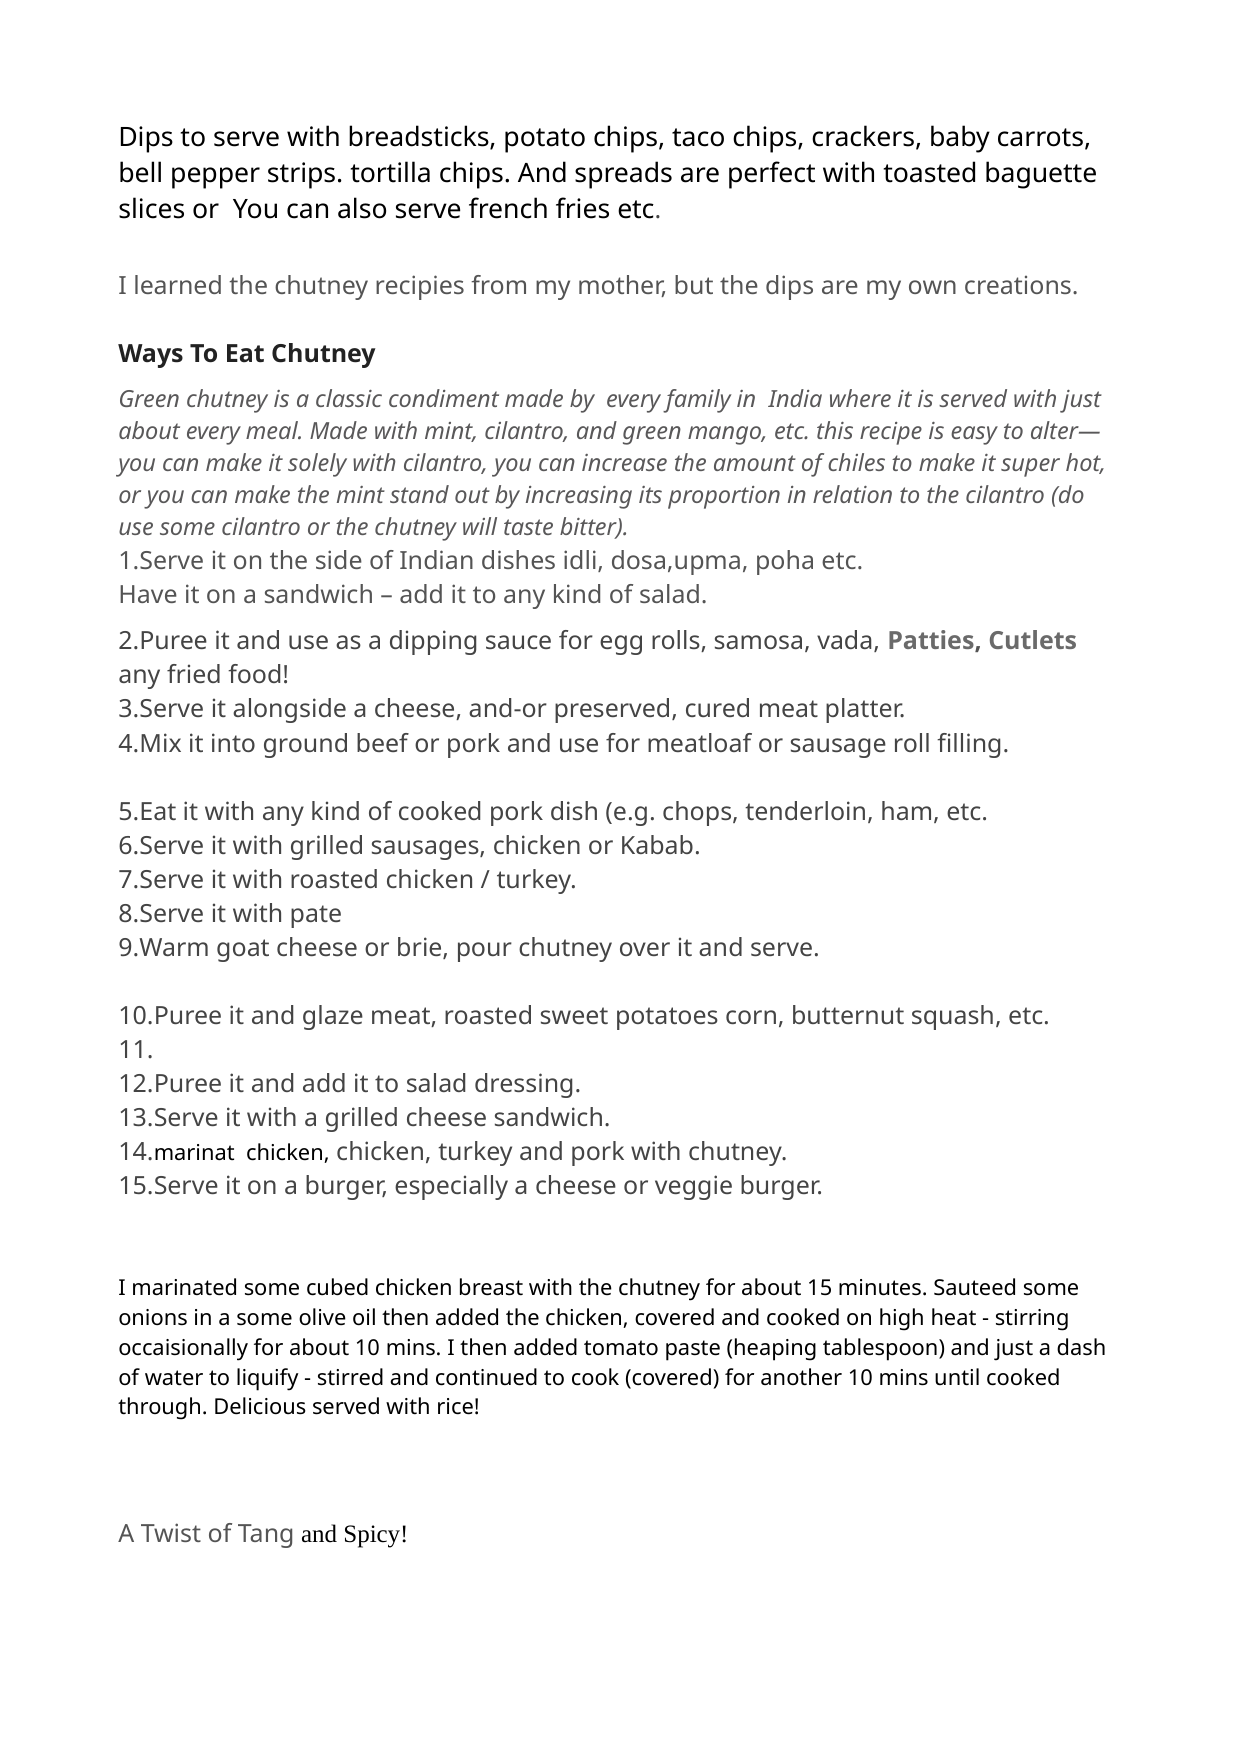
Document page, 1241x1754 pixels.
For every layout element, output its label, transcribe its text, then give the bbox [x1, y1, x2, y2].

list Puree it and glaze meat, roasted sweet potatoes corn, butternut squash, etc. [118, 998, 1122, 1032]
list Serve it with grilled sausages, chicken or Kabab. [118, 827, 1122, 861]
text I marinated some cubed chicken breast with the chutney for about 15 minutes. Sauteed some onions in a some olive oil then added the chicken, covered and cooked on high heat - stirring occaisionally for about 10 mins. I then added tomato paste (heaping tablespoon) and just a dash of water to liquify - stirred and continued to cook (covered) for another 10 mins until cooked through. Delicious served with rice! [118, 1243, 1122, 1421]
text I learned the chutney recipies from my mother, but the dips are my own creations. [118, 268, 1122, 302]
text Have it on a sandwich – add it to any kind of salad. [118, 576, 1122, 611]
text Ways To Eat Chutney [118, 336, 1122, 370]
list Serve it with pate [118, 896, 1122, 929]
list marinat chicken, chicken, turkey and pork with chutney. [118, 1134, 1122, 1168]
list Eat it with any kind of cooked pork dish (e.g. chops, tenderloin, ham, etc. [118, 793, 1122, 827]
list Puree it and add it to salad dressing. [118, 1066, 1122, 1100]
list Serve it on a burger, especially a cheese or veggie burger. [118, 1168, 1122, 1202]
text A Twist of Tang and Spicy! [118, 1516, 1122, 1550]
list Warm goat cheese or brie, pour chutney over it and serve. [118, 929, 1122, 964]
list Puree it and use as a dipping sauce for egg rolls, samosa, vada, Patties, Cutlets any fried food! [118, 623, 1122, 691]
list Serve it with a grilled cheese sandwich. [118, 1100, 1122, 1134]
list Serve it with roasted chicken / turkey. [118, 861, 1122, 896]
list Mix it into ground beef or pork and use for meatloaf or sausage roll filling. [118, 725, 1122, 759]
text Dips to serve with breadsticks, potato chips, taco chips, crackers, baby carrots, bell pepper strips. tortilla chips. And spreads are perfect with toasted baguette slices or You can also serve french fries etc. [118, 118, 1122, 227]
text Green chutney is a classic condiment made by every family in India where it is served with just about every meal. Made with mint, cilantro, and green mango, etc. this recipe is easy to alter—you can make it solely with cilantro, you can increase the amount of chiles to make it super hot, or you can make the mint stand out by increasing its proportion in relation to the cilantro (do use some cilantro or the chutney will taste bitter). [118, 382, 1122, 542]
list Serve it on the side of Indian dishes idli, dosa,upma, poha etc. [118, 542, 1122, 576]
list Serve it alongside a cheese, and-or preserved, cured meat platter. [118, 691, 1122, 725]
